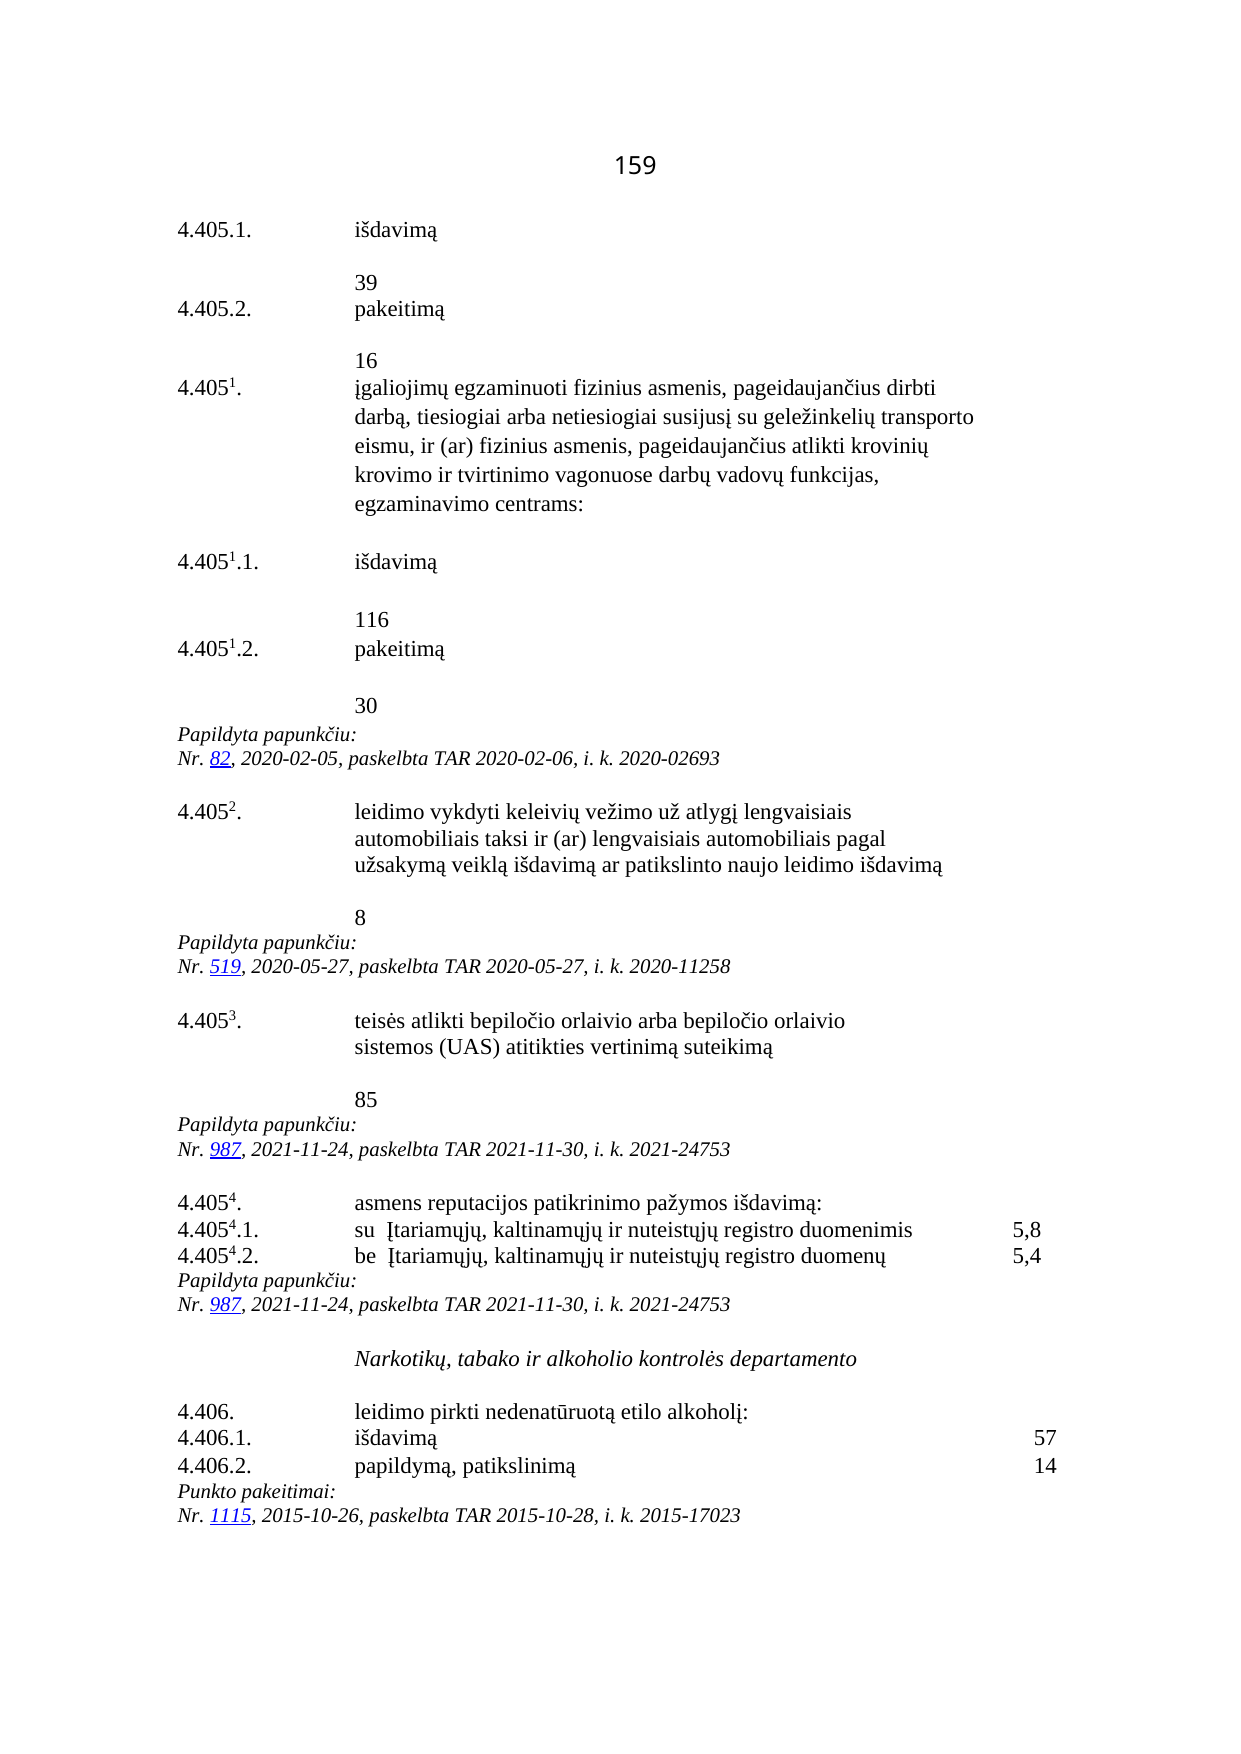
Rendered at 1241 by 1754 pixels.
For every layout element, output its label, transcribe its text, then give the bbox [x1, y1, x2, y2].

text Nr. 82, 2020-02-05, paskelbta TAR 2020-02-06, i. k. 2020-02693 [177, 746, 1092, 769]
text 4.406.2. papildymą, patikslinimą 14 [177, 1451, 1092, 1479]
text Nr. 987, 2021-11-24, paskelbta TAR 2021-11-30, i. k. 2021-24753 [177, 1136, 1092, 1161]
text 4.405.1. išdavimą 39 [177, 216, 945, 295]
text 4.4051.2. pakeitimą 30 [177, 634, 989, 719]
text 4.4052. leidimo vykdyti keleivių vežimo už atlygį lengvaisiais automobiliais taksi ir (ar) lengvaisiais automobiliais pagal užsakymą veiklą išdavimą ar patikslinto naujo leidimo išdavimą 8 [177, 798, 974, 930]
text Papildyta papunkčiu: [177, 721, 1092, 746]
text Nr. 519, 2020-05-27, paskelbta TAR 2020-05-27, i. k. 2020-11258 [177, 954, 1092, 978]
text 4.405.2. pakeitimą 16 [177, 295, 945, 374]
text 4.4054.1. su Įtariamųjų, kaltinamųjų ir nuteistųjų registro duomenimis 5,8 [177, 1216, 1092, 1242]
text 4.4051. įgaliojimų egzaminuoti fizinius asmenis, pageidaujančius dirbti darbą, tiesiogiai arba netiesiogiai susijusį su geležinkelių transporto eismu, ir (ar) fizinius asmenis, pageidaujančius atlikti krovinių krovimo ir tvirtinimo vagonuose darbų vadovų funkcijas, egzaminavimo centrams: [177, 374, 989, 545]
text Papildyta papunkčiu: [177, 930, 1092, 954]
text 4.4053. teisės atlikti bepiločio orlaivio arba bepiločio orlaivio sistemos (UAS) atitikties vertinimą suteikimą 85 [177, 1007, 915, 1112]
text Papildyta papunkčiu: [177, 1112, 1092, 1136]
text Nr. 987, 2021-11-24, paskelbta TAR 2021-11-30, i. k. 2021-24753 [177, 1292, 1092, 1316]
text Papildyta papunkčiu: [177, 1268, 1092, 1292]
text 4.406.1. išdavimą 57 [177, 1424, 1092, 1451]
text Nr. 1115, 2015-10-26, paskelbta TAR 2015-10-28, i. k. 2015-17023 [177, 1503, 1092, 1527]
text 4.4054.2. be Įtariamųjų, kaltinamųjų ir nuteistųjų registro duomenų 5,4 [177, 1242, 1092, 1268]
text Punkto pakeitimai: [177, 1479, 1092, 1503]
text Narkotikų, tabako ir alkoholio kontrolės departamento [354, 1345, 945, 1398]
text 4.4051.1. išdavimą 116 [177, 548, 989, 632]
text 4.4054. asmens reputacijos patikrinimo pažymos išdavimą: [177, 1189, 1092, 1216]
text 4.406. leidimo pirkti nedenatūruotą etilo alkoholį: [177, 1398, 1092, 1424]
